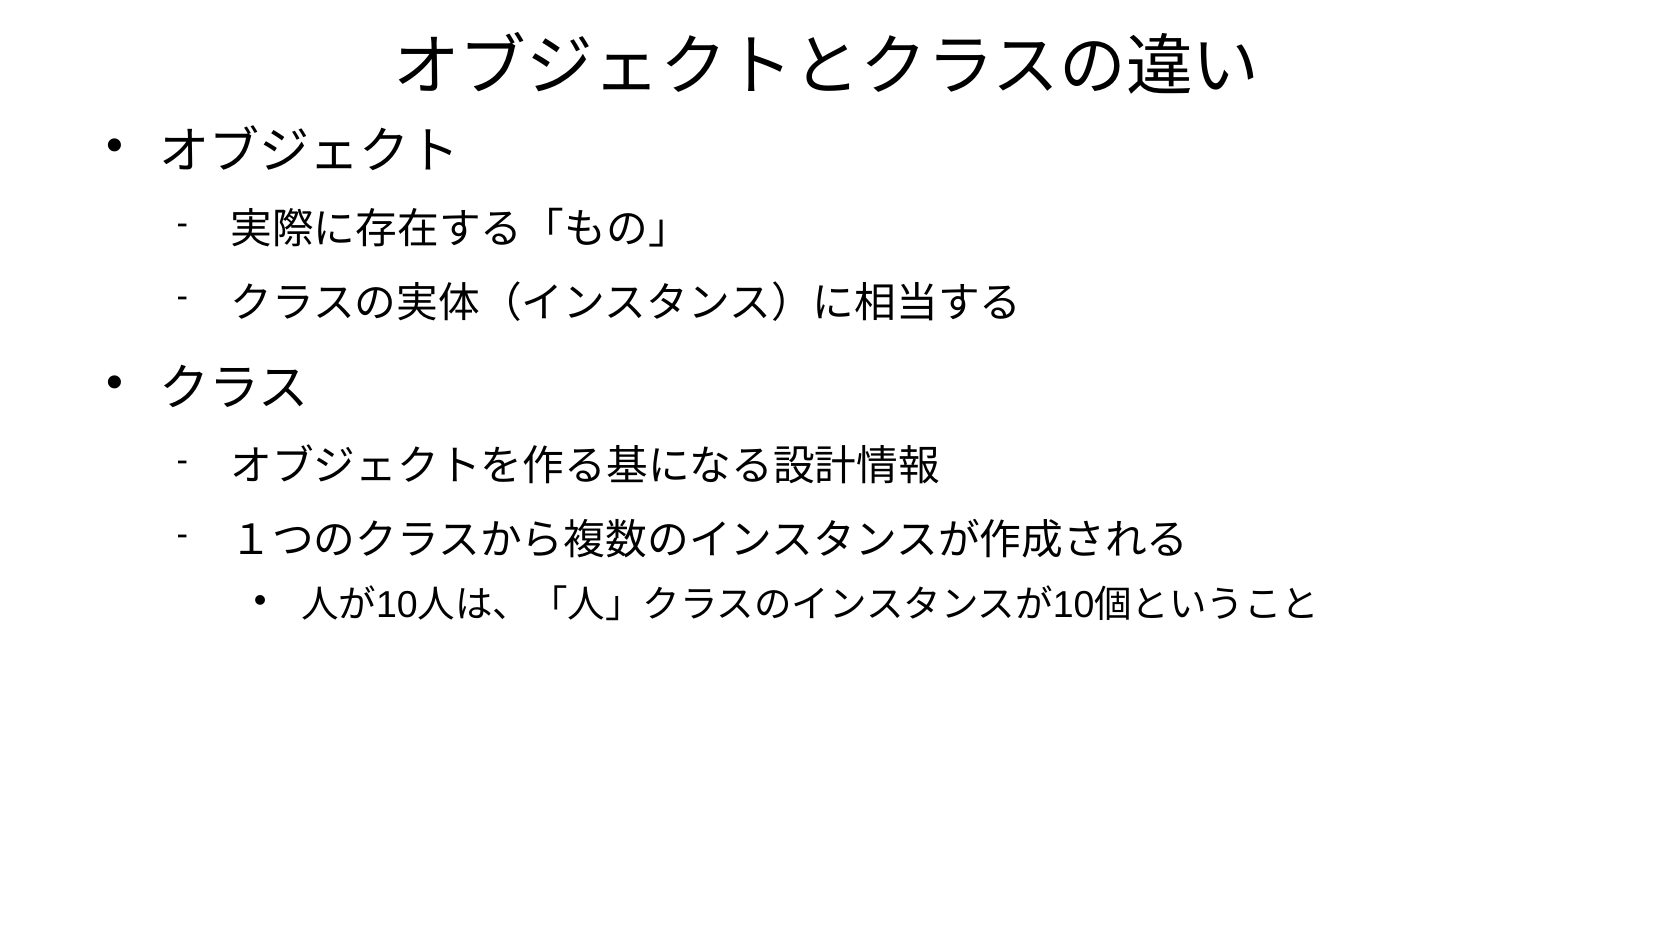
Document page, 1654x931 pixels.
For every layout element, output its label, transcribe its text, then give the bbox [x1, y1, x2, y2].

list オブジェクト 実際に存在する「もの」 クラスの実体（インスタンス）に相当する クラス オブジェクトを作る基になる設計情報 １つのクラスから複数のインスタンスが作成される 人が10人は、「人」クラスのインスタンスが10個ということ [88, 118, 1577, 887]
title オブジェクトとクラスの違い [82, 14, 1571, 111]
